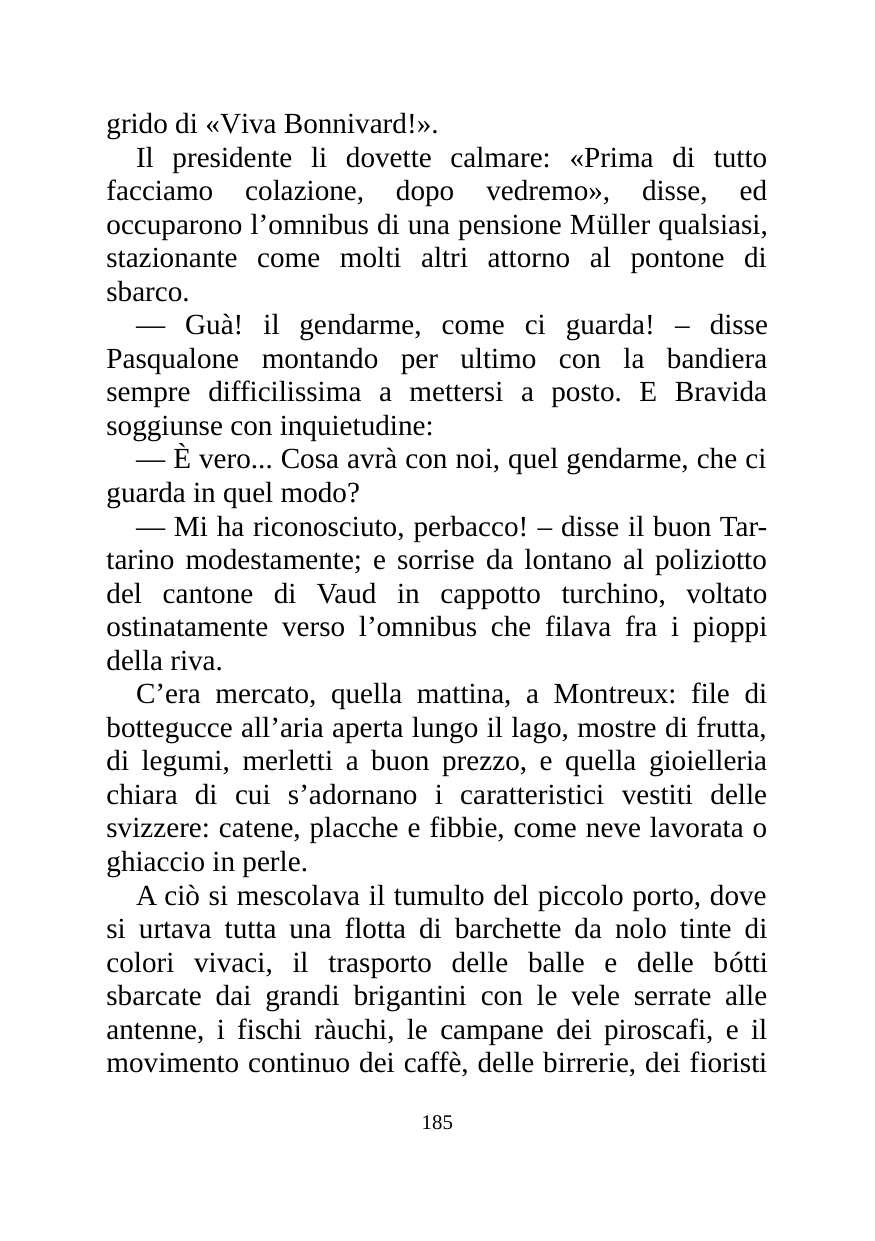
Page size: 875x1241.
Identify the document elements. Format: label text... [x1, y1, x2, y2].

text Il presidente li dovette calmare: «Prima di tutto facciamo colazione, dopo vedremo», disse, ed occuparono l’omnibus di una pensione Müller qualsiasi, stazionante come molti altri attorno al pontone di sbarco. [106, 140, 768, 307]
text grido di «Viva Bonnivard!». [106, 106, 768, 140]
text — È vero... Cosa avrà con noi, quel gendarme, che ci guarda in quel modo? [106, 442, 768, 509]
text — Mi ha riconosciuto, perbacco! – disse il buon Tar-tarino modestamente; e sorrise da lontano al poliziotto del cantone di Vaud in cappotto turchino, voltato ostinatamente verso l’omnibus che filava fra i pioppi della riva. [106, 509, 768, 676]
text — Guà! il gendarme, come ci guarda! – disse Pasqualone montando per ultimo con la bandiera sempre difficilissima a mettersi a posto. E Bravida soggiunse con inquietudine: [106, 307, 768, 442]
text C’era mercato, quella mattina, a Montreux: file di bottegucce all’aria aperta lungo il lago, mostre di frutta, di legumi, merletti a buon prezzo, e quella gioielleria chiara di cui s’adornano i caratteristici vestiti delle svizzere: catene, placche e fibbie, come neve lavorata o ghiaccio in perle. [106, 676, 768, 878]
text A ciò si mescolava il tumulto del piccolo porto, dove si urtava tutta una flotta di barchette da nolo tinte di colori vivaci, il trasporto delle balle e delle bótti sbarcate dai grandi brigantini con le vele serrate alle antenne, i fischi ràuchi, le campane dei piroscafi, e il movimento continuo dei caffè, delle birrerie, dei fioristi [106, 878, 768, 1079]
